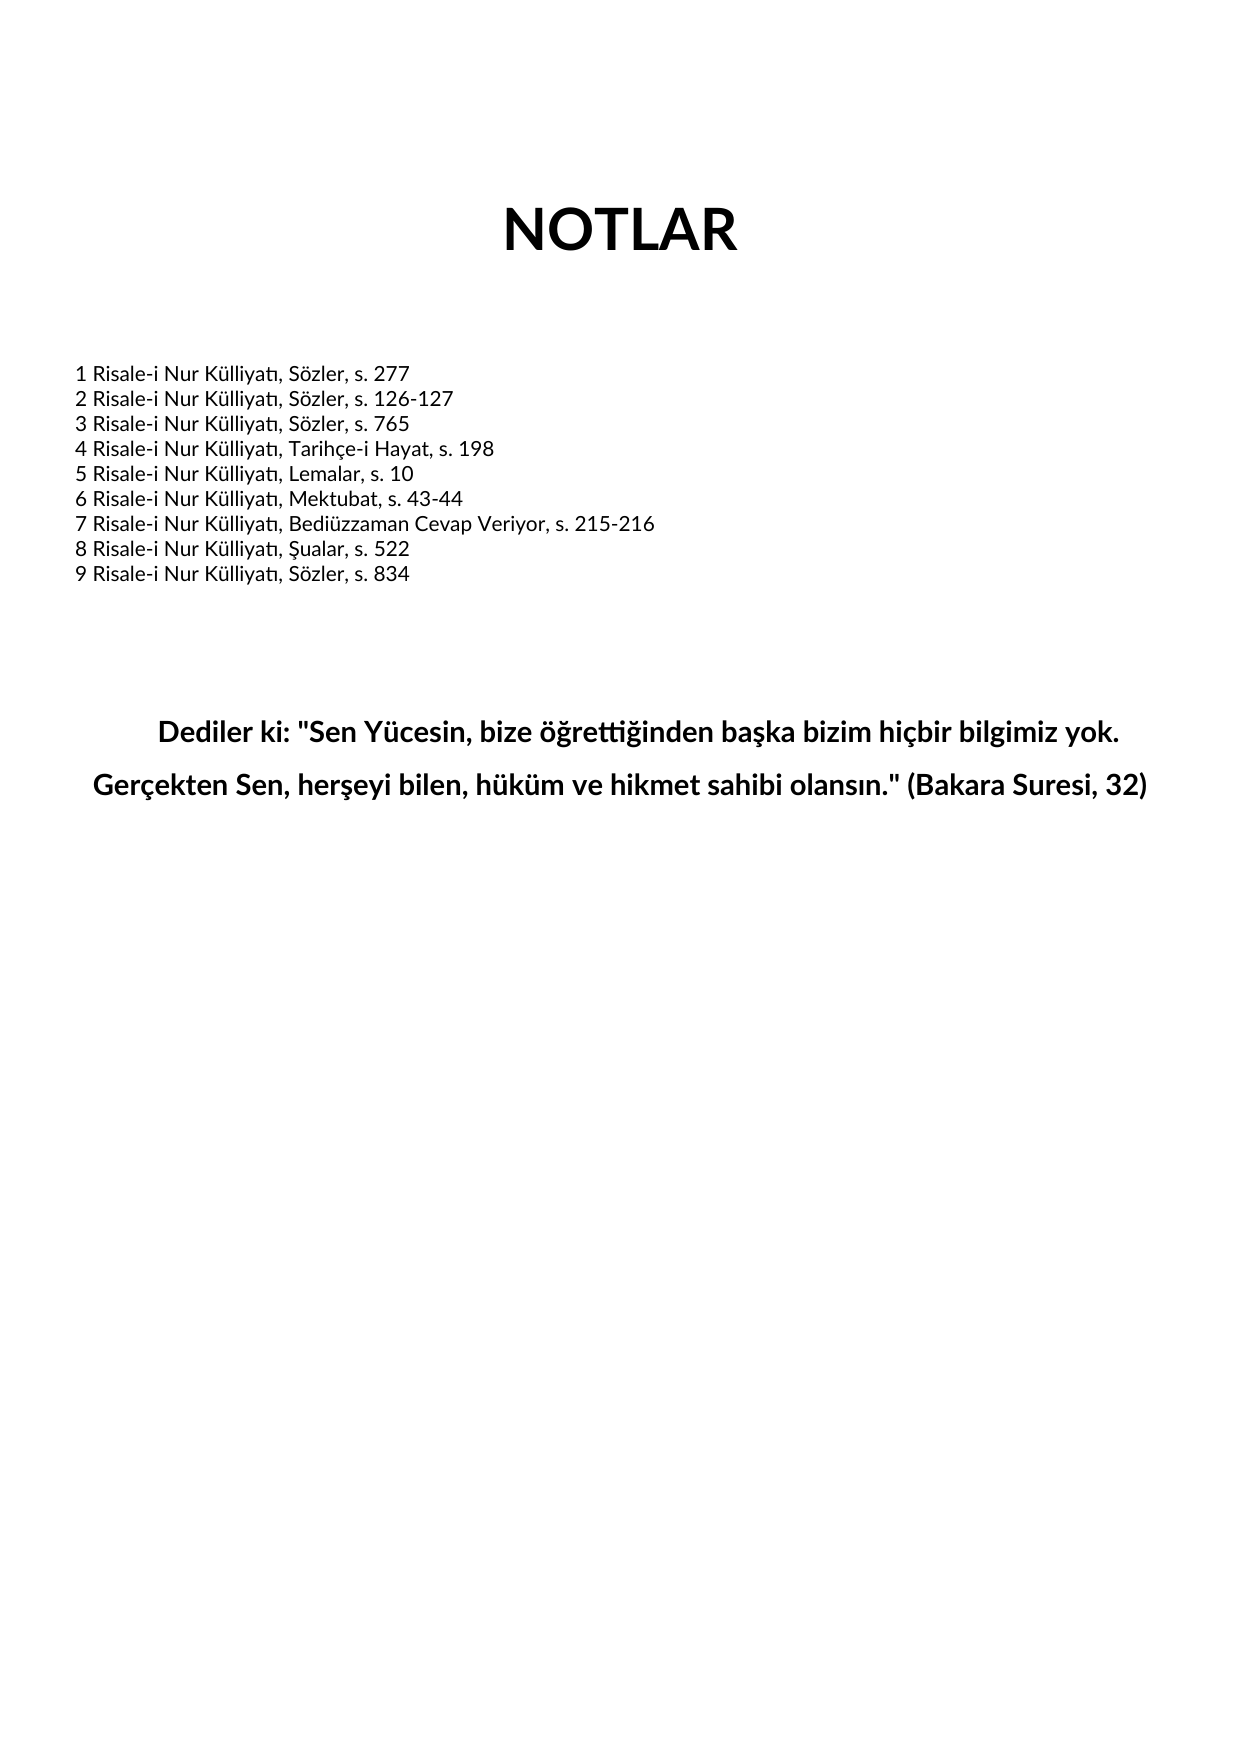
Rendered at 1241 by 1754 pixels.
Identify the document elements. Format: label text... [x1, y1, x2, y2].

text 7 Risale-i Nur Külliyatı, Bediüzzaman Cevap Veriyor, s. 215-216 [75, 511, 1165, 536]
text 1 Risale-i Nur Külliyatı, Sözler, s. 277 [75, 361, 1165, 386]
text 6 Risale-i Nur Külliyatı, Mektubat, s. 43-44 [75, 486, 1165, 511]
text 9 Risale-i Nur Külliyatı, Sözler, s. 834 [75, 561, 1165, 586]
text 4 Risale-i Nur Külliyatı, Tarihçe-i Hayat, s. 198 [75, 436, 1165, 461]
text Dediler ki: "Sen Yücesin, bize öğrettiğinden başka bizim hiçbir bilgimiz yok. Gerçekten Sen, herşeyi bilen, hüküm ve hikmet sahibi olansın." (Bakara Suresi, 32) [75, 714, 1165, 801]
text 3 Risale-i Nur Külliyatı, Sözler, s. 765 [75, 411, 1165, 436]
text 2 Risale-i Nur Külliyatı, Sözler, s. 126-127 [75, 386, 1165, 411]
text 5 Risale-i Nur Külliyatı, Lemalar, s. 10 [75, 461, 1165, 486]
subtitle NOTLAR [75, 193, 1165, 263]
text 8 Risale-i Nur Külliyatı, Şualar, s. 522 [75, 536, 1165, 561]
